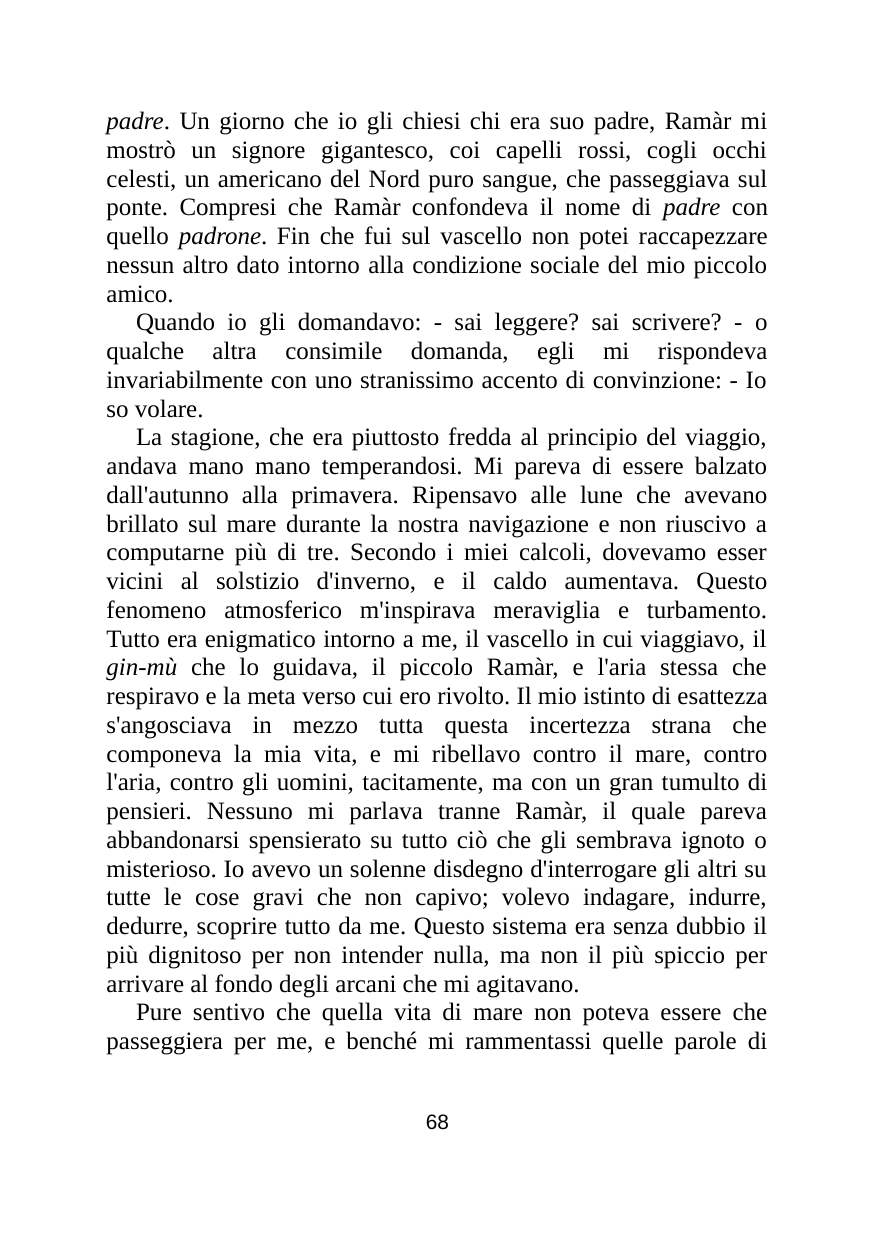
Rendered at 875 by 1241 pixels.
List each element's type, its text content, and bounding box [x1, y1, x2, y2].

text Quando io gli domandavo: - sai leggere? sai scrivere? - o qualche altra consimile domanda, egli mi rispondeva invariabilmente con uno stranissimo accento di convinzione: - Io so volare. [106, 307, 768, 422]
text La stagione, che era piuttosto fredda al principio del viaggio, andava mano mano temperandosi. Mi pareva di essere balzato dall'autunno alla primavera. Ripensavo alle lune che avevano brillato sul mare durante la nostra navigazione e non riuscivo a computarne più di tre. Secondo i miei calcoli, dovevamo esser vicini al solstizio d'inverno, e il caldo aumentava. Questo fenomeno atmosferico m'inspirava meraviglia e turbamento. Tutto era enigmatico intorno a me, il vascello in cui viaggiavo, il gin-mù che lo guidava, il piccolo Ramàr, e l'aria stessa che respiravo e la meta verso cui ero rivolto. Il mio istinto di esattezza s'angosciava in mezzo tutta questa incertezza strana che componeva la mia vita, e mi ribellavo contro il mare, contro l'aria, contro gli uomini, tacitamente, ma con un gran tumulto di pensieri. Nessuno mi parlava tranne Ramàr, il quale pareva abbandonarsi spensierato su tutto ciò che gli sembrava ignoto o misterioso. Io avevo un solenne disdegno d'interrogare gli altri su tutte le cose gravi che non capivo; volevo indagare, indurre, dedurre, scoprire tutto da me. Questo sistema era senza dubbio il più dignitoso per non intender nulla, ma non il più spiccio per arrivare al fondo degli arcani che mi agitavano. [106, 422, 768, 997]
text Pure sentivo che quella vita di mare non poteva essere che passeggiera per me, e benché mi rammentassi quelle parole di [106, 997, 768, 1055]
text padre. Un giorno che io gli chiesi chi era suo padre, Ramàr mi mostrò un signore gigantesco, coi capelli rossi, cogli occhi celesti, un americano del Nord puro sangue, che passeggiava sul ponte. Compresi che Ramàr confondeva il nome di padre con quello padrone. Fin che fui sul vascello non potei raccapezzare nessun altro dato intorno alla condizione sociale del mio piccolo amico. [106, 106, 768, 307]
